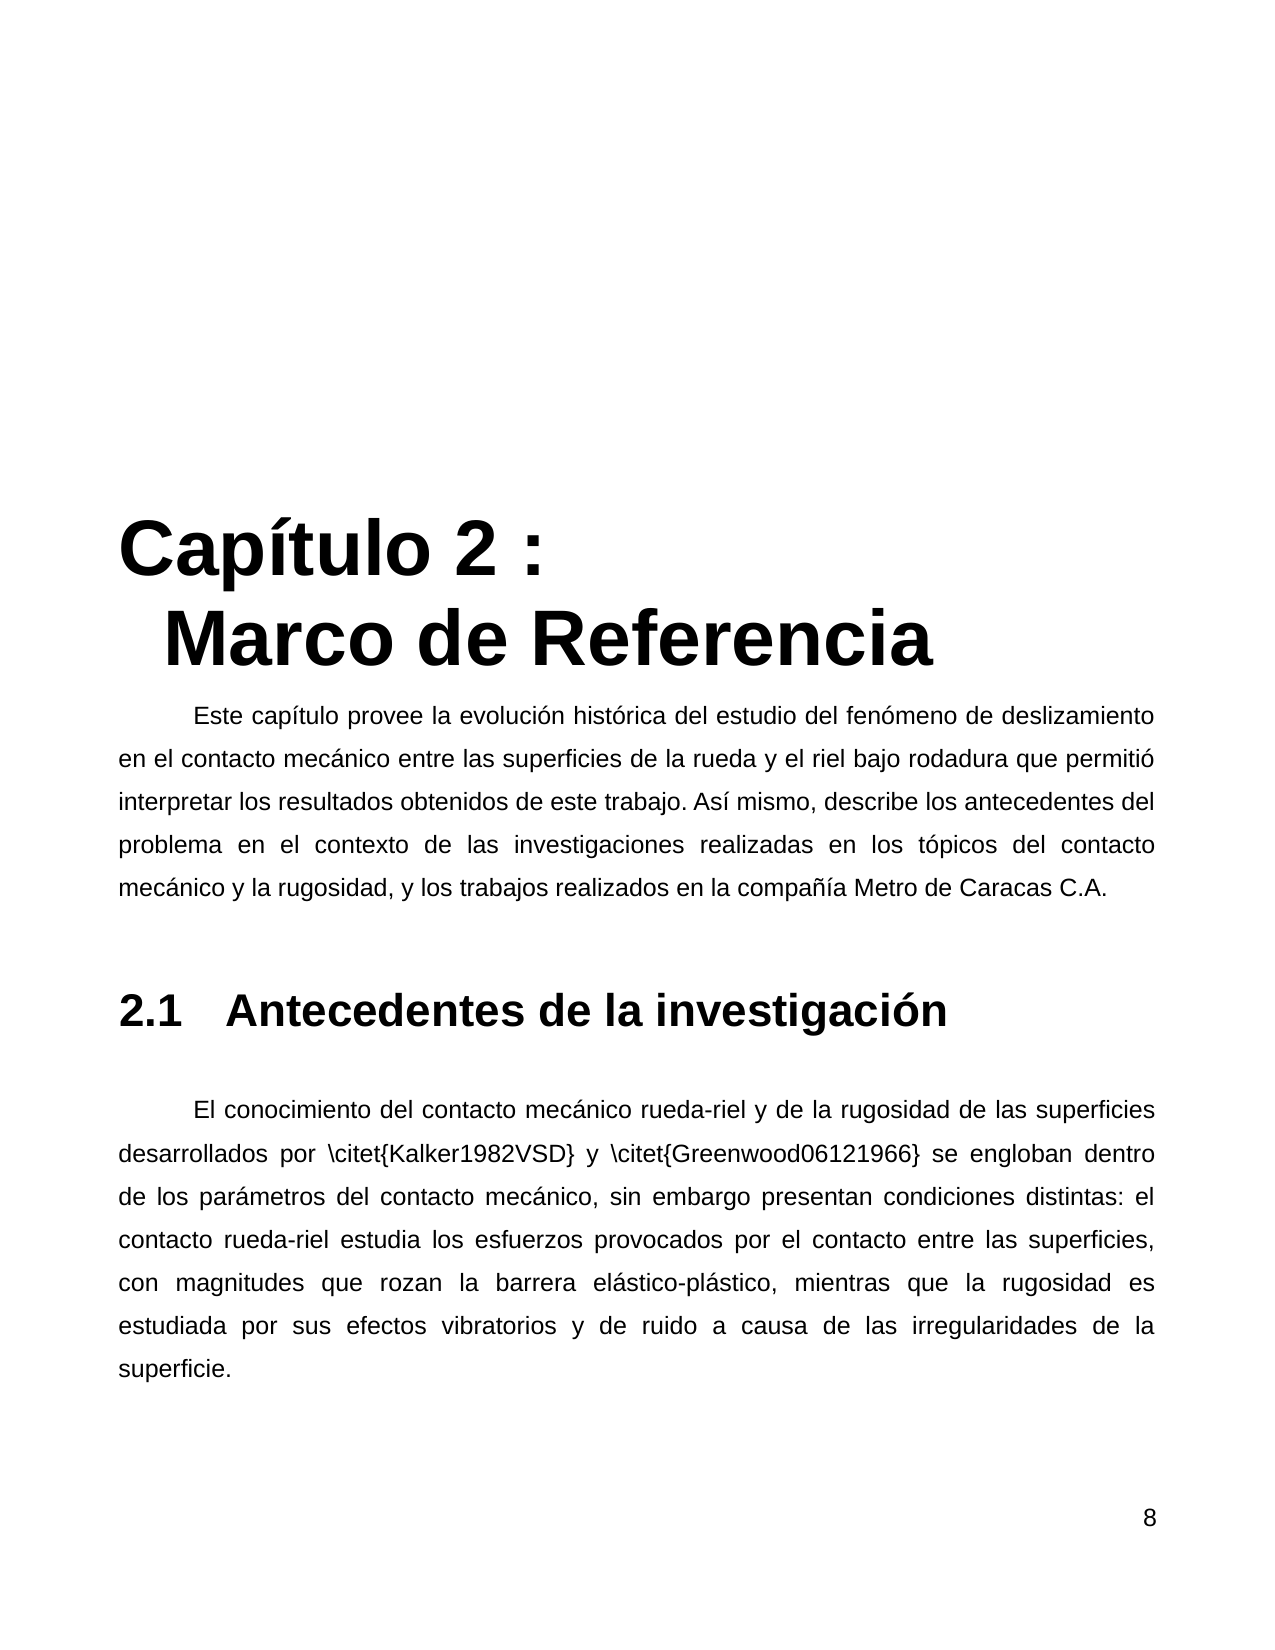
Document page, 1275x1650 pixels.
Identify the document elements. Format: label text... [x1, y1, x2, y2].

text Este capítulo provee la evolución histórica del estudio del fenómeno de deslizamiento en el contacto mecánico entre las superficies de la rueda y el riel bajo rodadura que permitió interpretar los resultados obtenidos de este trabajo. Así mismo, describe los antecedentes del problema en el contexto de las investigaciones realizadas en los tópicos del contacto mecánico y la rugosidad, y los trabajos realizados en la compañía Metro de Caracas C.A. [118, 701, 1157, 902]
subtitle Antecedentes de la investigación [106, 983, 1157, 1036]
text El conocimiento del contacto mecánico rueda-riel y de la rugosidad de las superficies desarrollados por \citet{Kalker1982VSD} y \citet{Greenwood06121966} se engloban dentro de los parámetros del contacto mecánico, sin embargo presentan condiciones distintas: el contacto rueda-riel estudia los esfuerzos provocados por el contacto entre las superficies, con magnitudes que rozan la barrera elástico-plástico, mientras que la rugosidad es estudiada por sus efectos vibratorios y de ruido a causa de las irregularidades de la superficie. [118, 1096, 1157, 1383]
subtitle Marco de Referencia [118, 501, 1157, 682]
